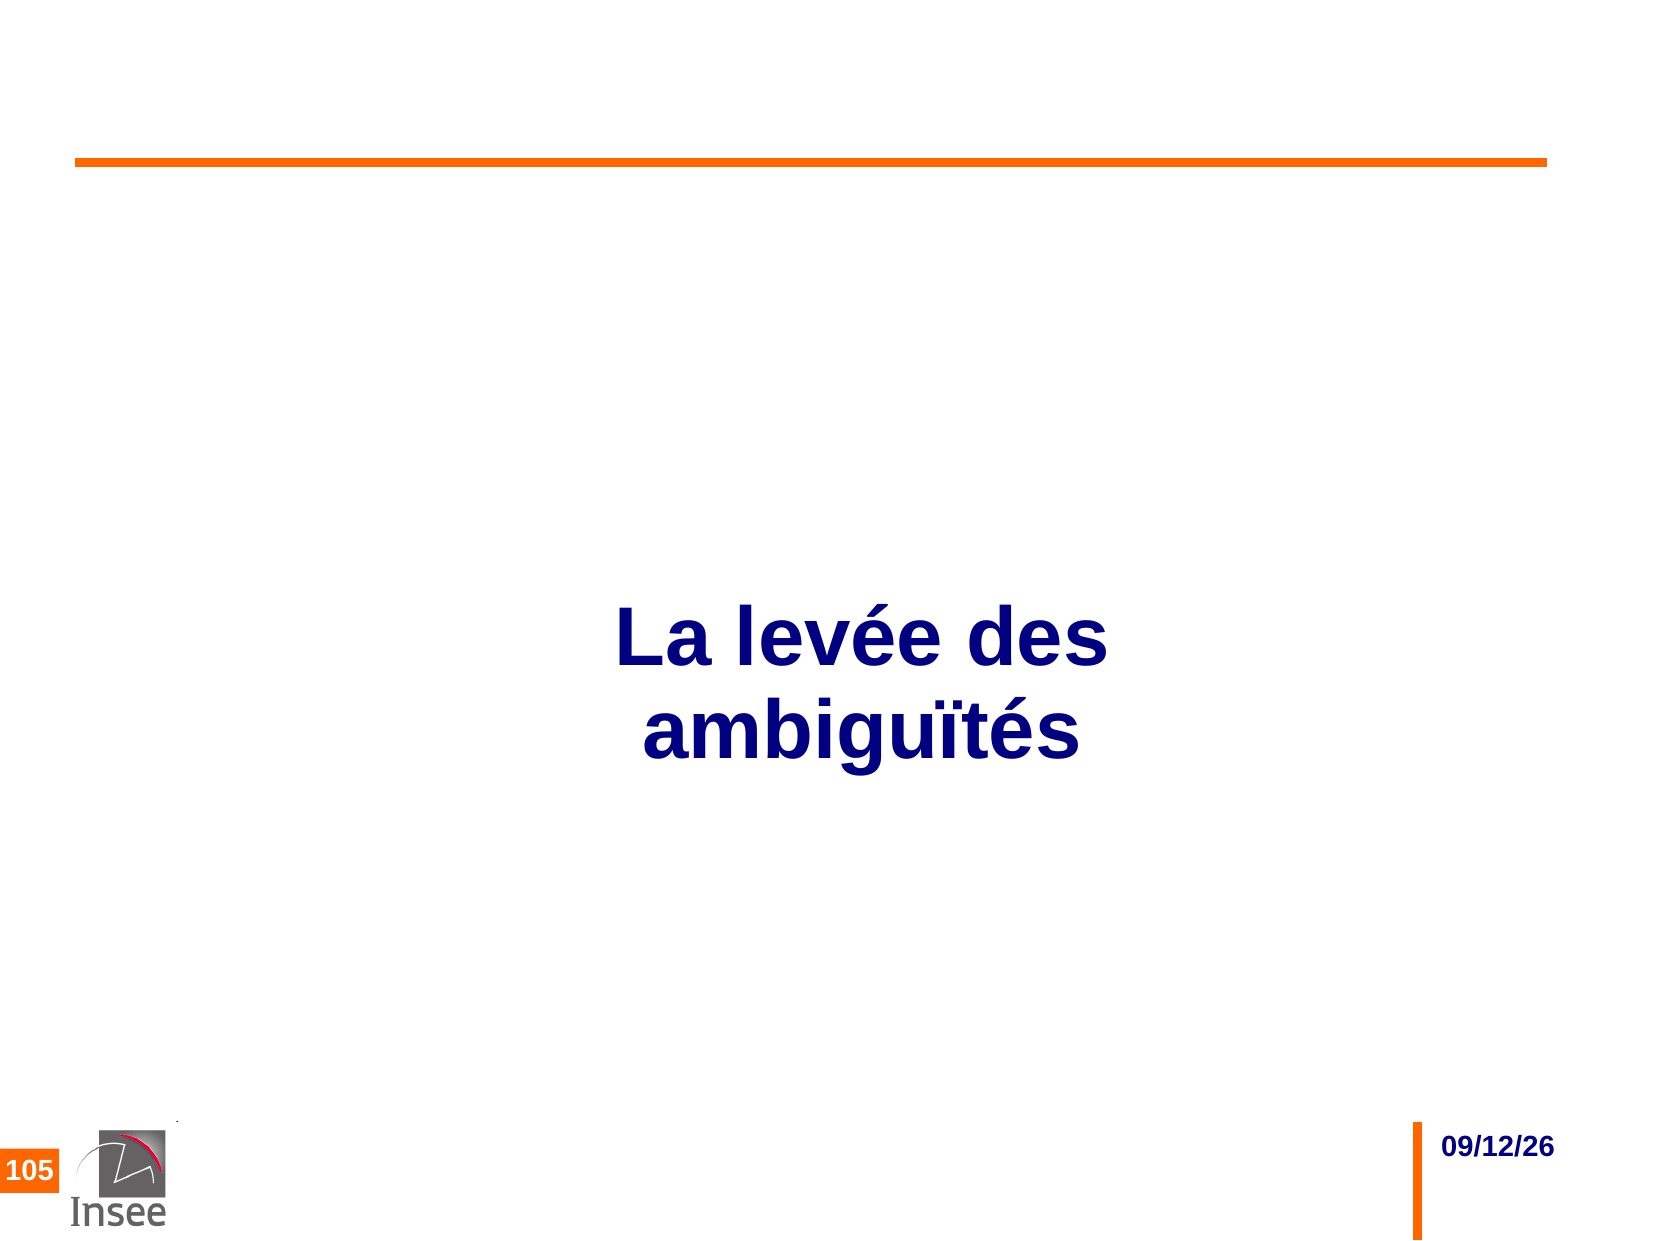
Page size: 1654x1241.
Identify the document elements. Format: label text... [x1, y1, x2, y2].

list La levée des ambiguïtés [419, 590, 1235, 832]
picture [62, 1121, 178, 1241]
